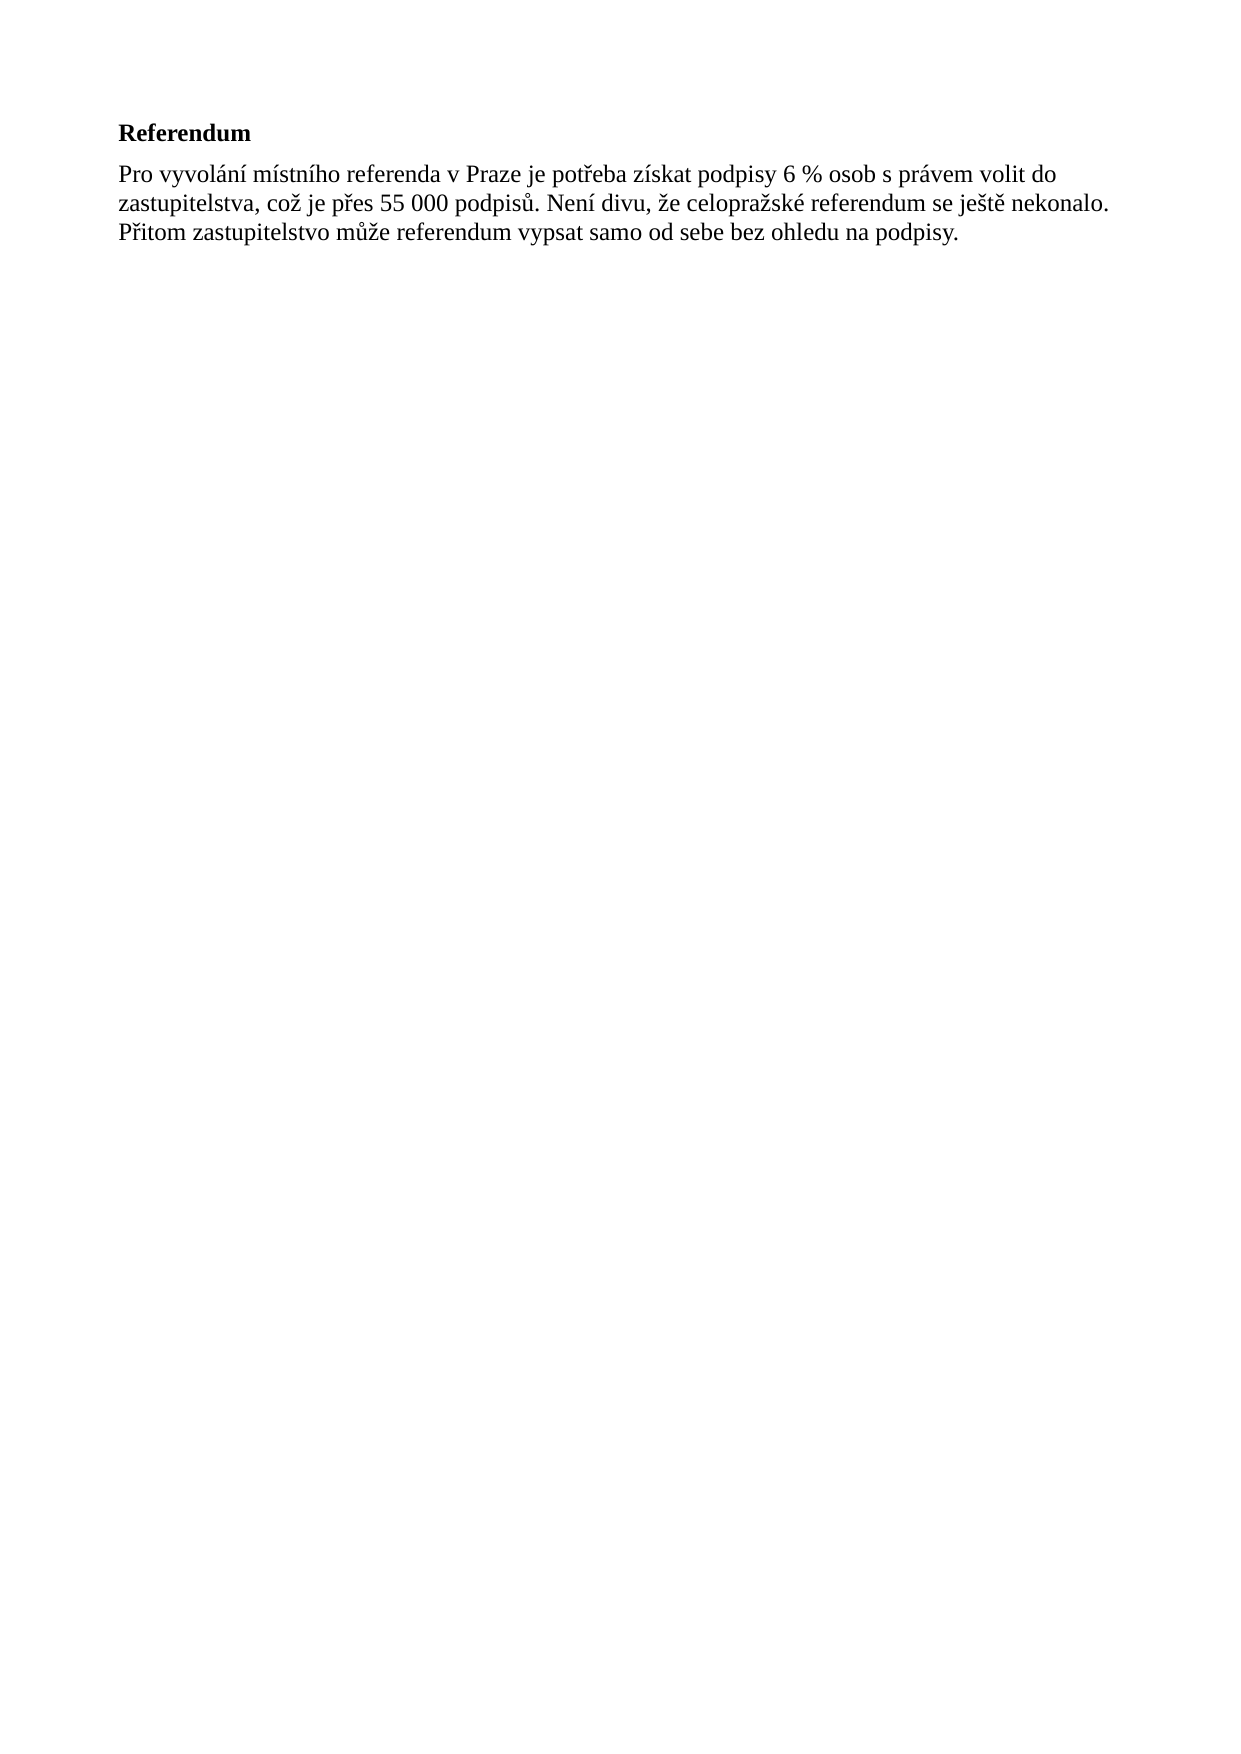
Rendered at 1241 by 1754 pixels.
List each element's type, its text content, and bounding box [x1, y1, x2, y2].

text Referendum [118, 118, 1122, 147]
text Pro vyvolání místního referenda v Praze je potřeba získat podpisy 6 % osob s právem volit do zastupitelstva, což je přes 55 000 podpisů. Není divu, že celopražské referendum se ještě nekonalo. Přitom zastupitelstvo může referendum vypsat samo od sebe bez ohledu na podpisy. [118, 159, 1122, 246]
